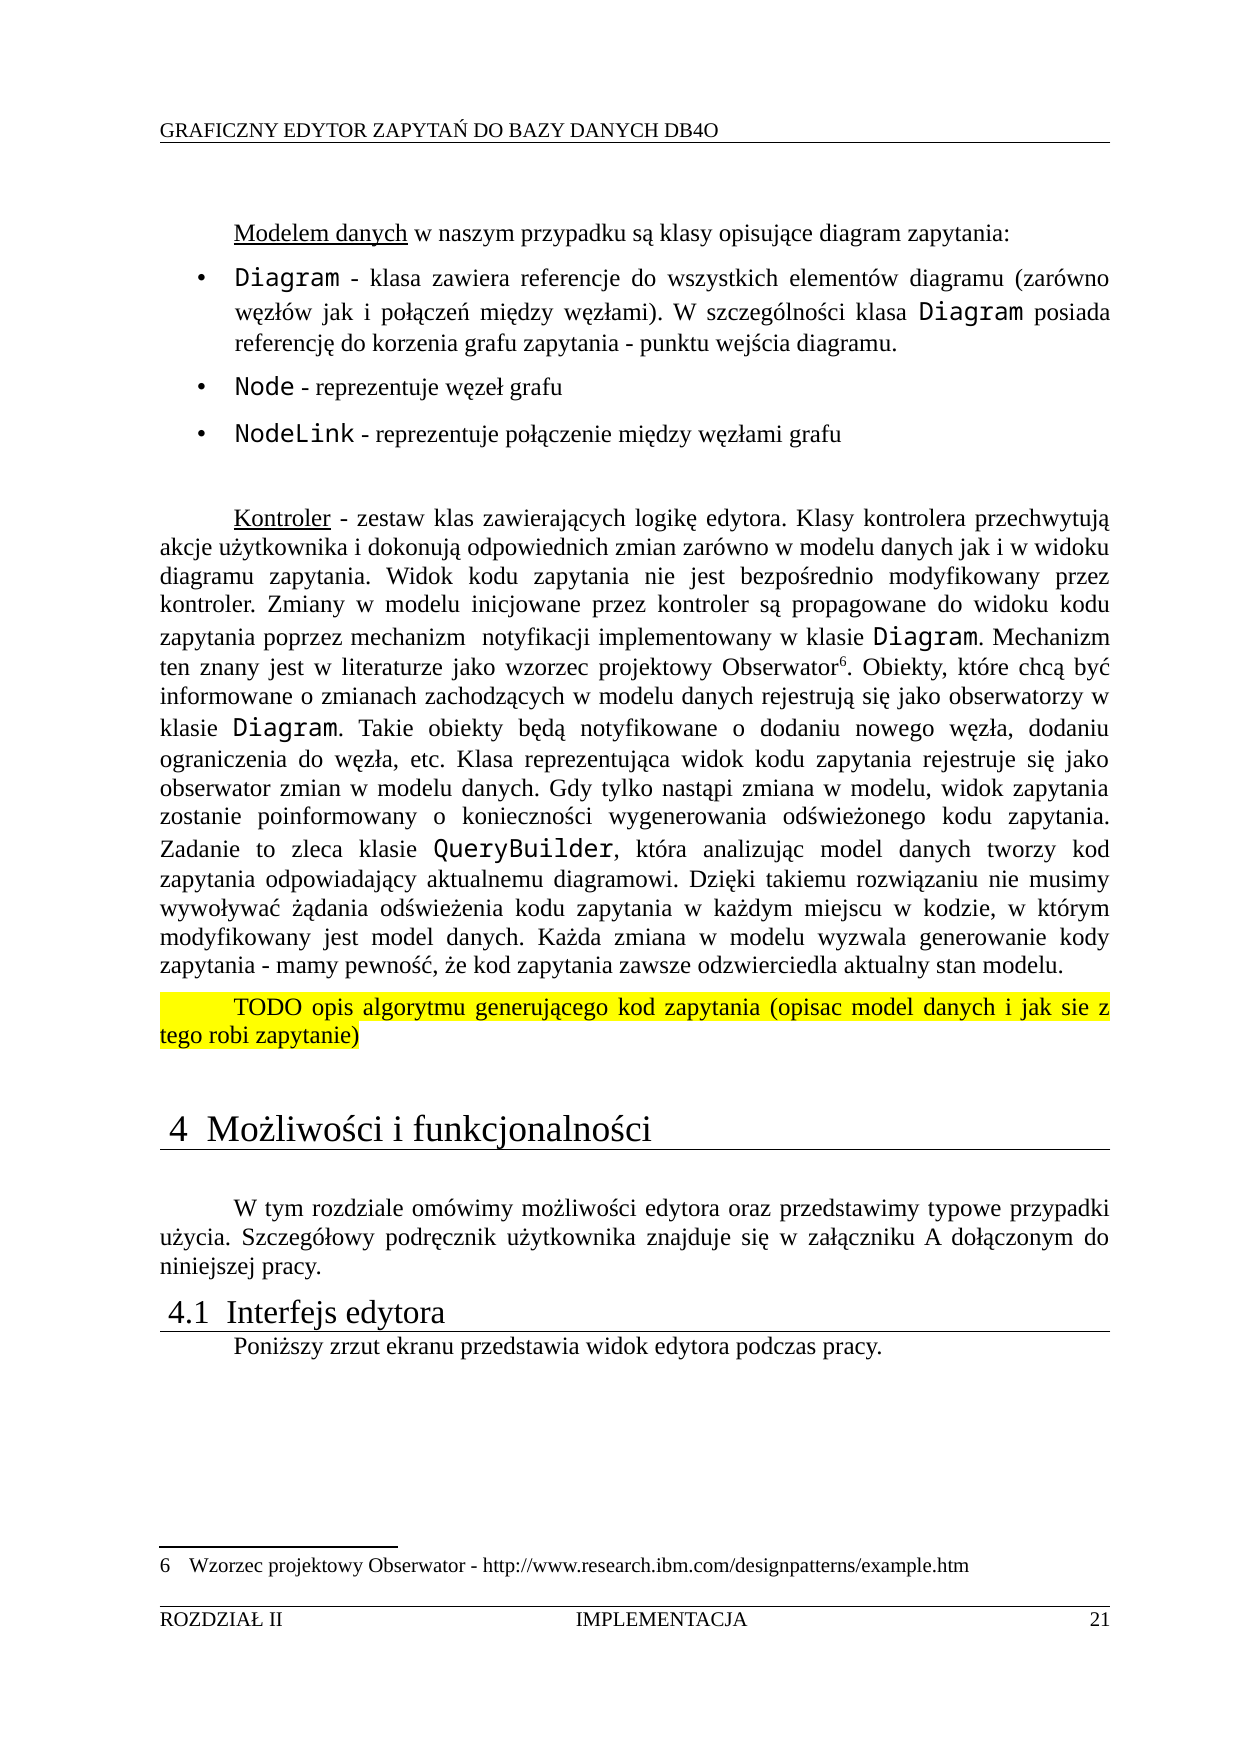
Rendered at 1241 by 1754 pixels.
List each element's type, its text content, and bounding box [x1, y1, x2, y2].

subtitle Interfejs edytora [159, 1292, 1110, 1331]
text Wzorzec projektowy Obserwator - http://www.research.ibm.com/designpatterns/example.htm [159, 1553, 1110, 1577]
list Node - reprezentuje węzeł grafu [197, 369, 1110, 403]
text Kontroler - zestaw klas zawierających logikę edytora. Klasy kontrolera przechwytują akcje użytkownika i dokonują odpowiednich zmian zarówno w modelu danych jak i w widoku diagramu zapytania. Widok kodu zapytania nie jest bezpośrednio modyfikowany przez kontroler. Zmiany w modelu inicjowane przez kontroler są propagowane do widoku kodu zapytania poprzez mechanizm notyfikacji implementowany w klasie Diagram. Mechanizm ten znany jest w literaturze jako wzorzec projektowy Obserwator. Obiekty, które chcą być informowane o zmianach zachodzących w modelu danych rejestrują się jako obserwatorzy w klasie Diagram. Takie obiekty będą notyfikowane o dodaniu nowego węzła, dodaniu ograniczenia do węzła, etc. Klasa reprezentująca widok kodu zapytania rejestruje się jako obserwator zmian w modelu danych. Gdy tylko nastąpi zmiana w modelu, widok zapytania zostanie poinformowany o konieczności wygenerowania odświeżonego kodu zapytania. Zadanie to zleca klasie QueryBuilder, która analizując model danych tworzy kod zapytania odpowiadający aktualnemu diagramowi. Dzięki takiemu rozwiązaniu nie musimy wywoływać żądania odświeżenia kodu zapytania w każdym miejscu w kodzie, w którym modyfikowany jest model danych. Każda zmiana w modelu wyzwala generowanie kody zapytania - mamy pewność, że kod zapytania zawsze odzwierciedla aktualny stan modelu. [159, 503, 1110, 979]
text Poniższy zrzut ekranu przedstawia widok edytora podczas pracy. [159, 1331, 1110, 1359]
list Diagram - klasa zawiera referencje do wszystkich elementów diagramu (zarówno węzłów jak i połączeń między węzłami). W szczególności klasa Diagram posiada referencję do korzenia grafu zapytania - punktu wejścia diagramu. [197, 259, 1110, 356]
text Modelem danych w naszym przypadku są klasy opisujące diagram zapytania: [159, 218, 1110, 247]
text W tym rozdziale omówimy możliwości edytora oraz przedstawimy typowe przypadki użycia. Szczegółowy podręcznik użytkownika znajduje się w załączniku A dołączonym do niniejszej pracy. [159, 1193, 1110, 1280]
text TODO opis algorytmu generującego kod zapytania (opisac model danych i jak sie z tego robi zapytanie) [159, 992, 1110, 1049]
subtitle Możliwości i funkcjonalności [159, 1106, 1110, 1149]
list NodeLink - reprezentuje połączenie między węzłami grafu [197, 416, 1110, 449]
